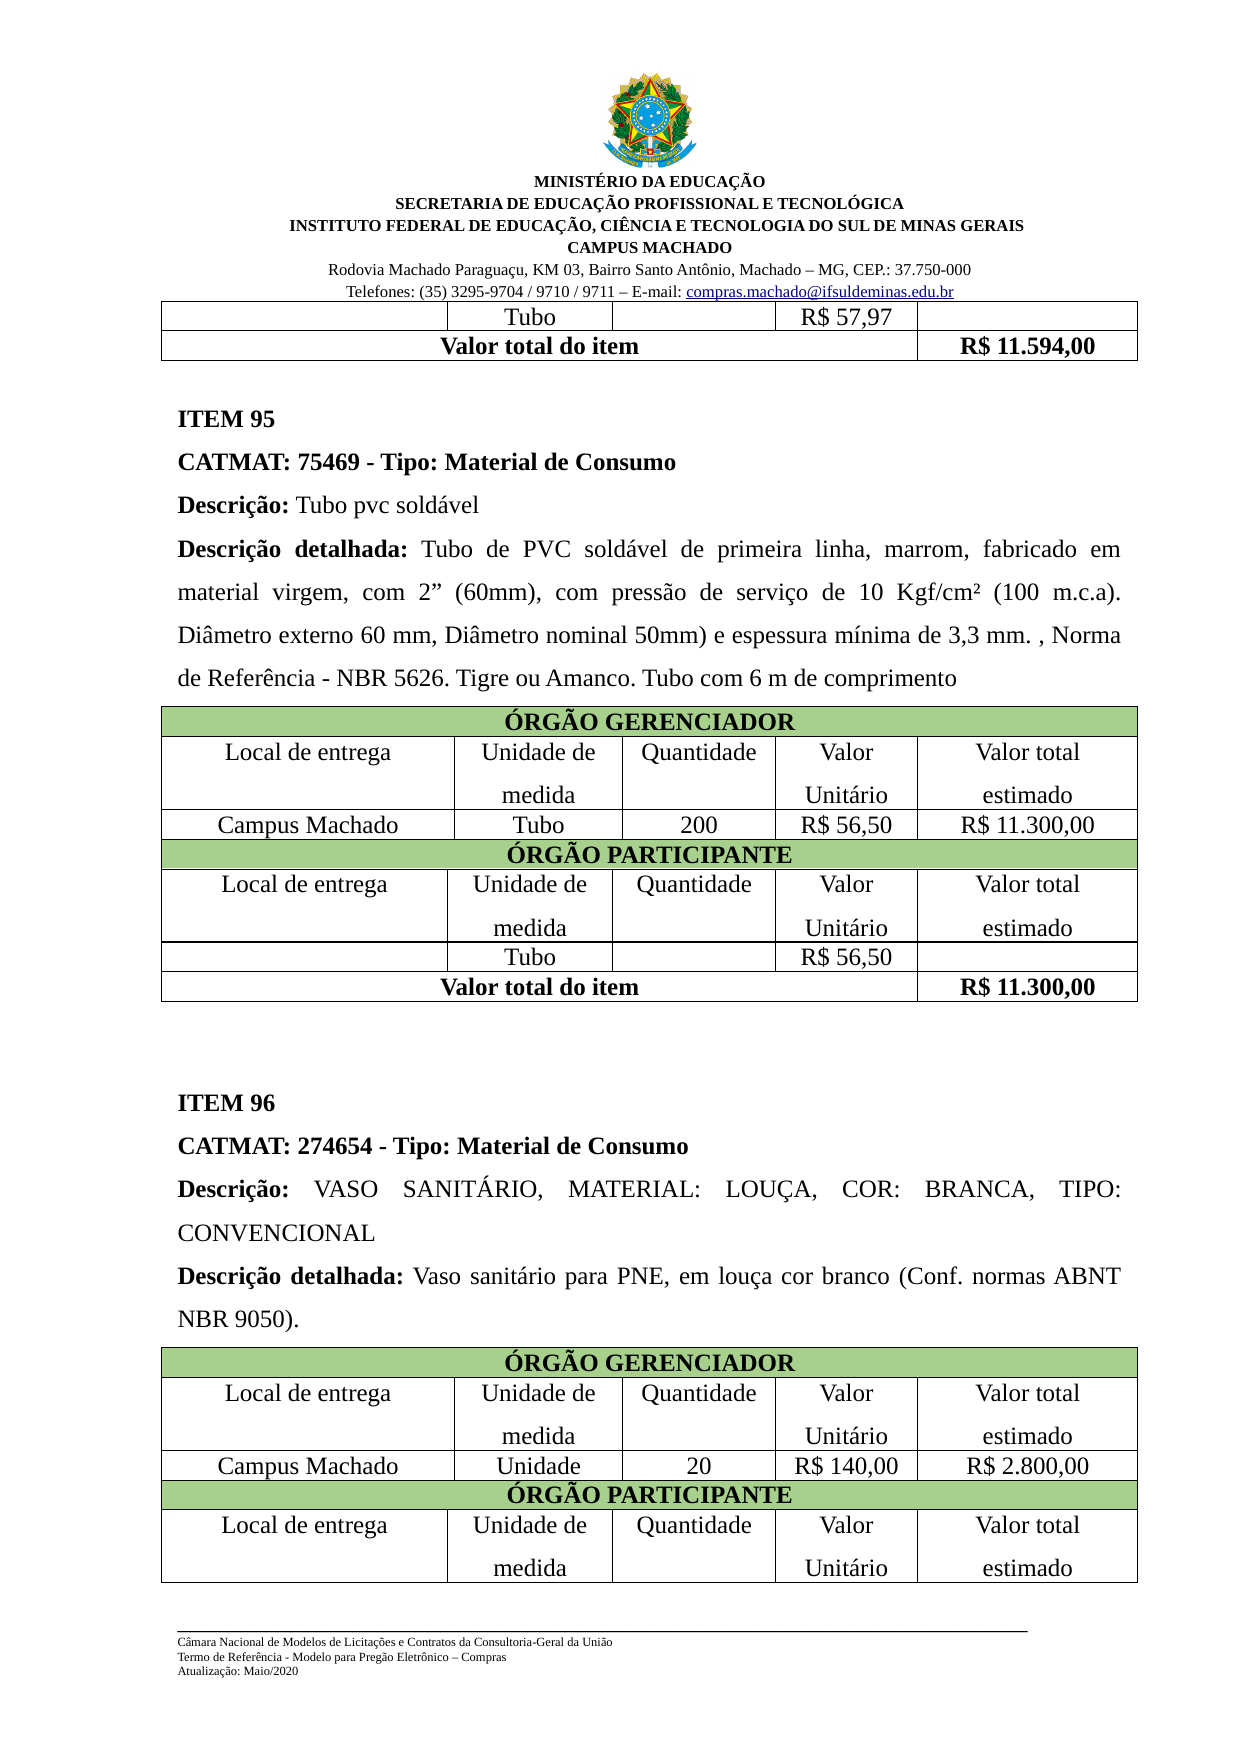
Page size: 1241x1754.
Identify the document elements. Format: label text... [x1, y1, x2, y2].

table_cell Quantidade [613, 870, 775, 941]
text Descrição detalhada: Tubo de PVC soldável de primeira linha, marrom, fabricado em material virgem, com 2” (60mm), com pressão de serviço de 10 Kgf/cm² (100 m.c.a). Diâmetro externo 60 mm, Diâmetro nominal 50mm) e espessura mínima de 3,3 mm. , Norma de Referência - NBR 5626. Tigre ou Amanco. Tubo com 6 m de comprimento [177, 534, 1122, 692]
table_cell Unidade de medida [448, 870, 612, 941]
picture [603, 73, 697, 168]
text CATMAT: 75469 - Tipo: Material de Consumo [177, 447, 1122, 476]
table_cell Local de entrega [162, 737, 454, 809]
table_cell R$ 11.300,00 [918, 972, 1137, 1001]
table_cell Campus Machado [162, 1451, 454, 1479]
table_cell Valor total do item [162, 972, 917, 1001]
table_cell Local de entrega [162, 1378, 454, 1450]
table_cell R$ 2.800,00 [918, 1451, 1137, 1479]
text ITEM 95 [177, 404, 1122, 433]
table_cell Quantidade [623, 737, 775, 809]
table_cell Unidade de medida [448, 1510, 612, 1582]
table_cell R$ 140,00 [776, 1451, 917, 1479]
table_cell 200 [623, 810, 775, 839]
picture [669, 149, 680, 155]
table_cell R$ 11.594,00 [918, 331, 1137, 360]
table_cell [918, 302, 1137, 330]
table_cell 20 [623, 1451, 775, 1479]
table_cell R$ 56,50 [776, 943, 917, 971]
table_cell Unidade de medida [455, 737, 622, 809]
table_cell ÓRGÃO PARTICIPANTE [162, 840, 1137, 868]
table_cell [162, 943, 447, 971]
table_cell Quantidade [623, 1378, 775, 1450]
picture [643, 163, 658, 168]
table_cell Valor total do item [162, 331, 917, 360]
table_cell Tubo [448, 943, 612, 971]
table_cell Valor total estimado [918, 1378, 1137, 1450]
table_cell Valor Unitário [776, 870, 917, 941]
table_cell R$ 56,50 [776, 810, 917, 839]
table_cell Valor total estimado [918, 870, 1137, 941]
text CATMAT: 274654 - Tipo: Material de Consumo [177, 1131, 1122, 1160]
text ITEM 96 [177, 1088, 1122, 1117]
table_cell Valor Unitário [776, 1378, 917, 1450]
table_cell ÓRGÃO PARTICIPANTE [162, 1481, 1137, 1509]
table_cell Valor Unitário [776, 737, 917, 809]
table_cell Tubo [455, 810, 622, 839]
table_cell [613, 943, 775, 971]
table_cell Valor Unitário [776, 1510, 917, 1582]
table_cell Tubo [448, 302, 612, 330]
table_cell [918, 943, 1137, 971]
table_cell R$ 57,97 [776, 302, 917, 330]
text Descrição: VASO SANITÁRIO, MATERIAL: LOUÇA, COR: BRANCA, TIPO: CONVENCIONAL [177, 1174, 1122, 1246]
table_cell Unidade de medida [455, 1378, 622, 1450]
table_cell Quantidade [613, 1510, 775, 1582]
table_cell Unidade [455, 1451, 622, 1479]
table_header ÓRGÃO GERENCIADOR [162, 707, 1137, 736]
table_cell Campus Machado [162, 810, 454, 839]
table_cell Valor total estimado [918, 737, 1137, 809]
table_header ÓRGÃO GERENCIADOR [162, 1348, 1137, 1377]
text Descrição: Tubo pvc soldável [177, 491, 1122, 519]
table_cell [613, 302, 775, 330]
table_cell Local de entrega [162, 1510, 447, 1582]
table_cell Valor total estimado [918, 1510, 1137, 1582]
text Descrição detalhada: Vaso sanitário para PNE, em louça cor branco (Conf. normas ABNT NBR 9050). [177, 1261, 1122, 1333]
table_cell Local de entrega [162, 870, 447, 941]
table_cell R$ 11.300,00 [918, 810, 1137, 839]
table_cell [162, 302, 447, 330]
